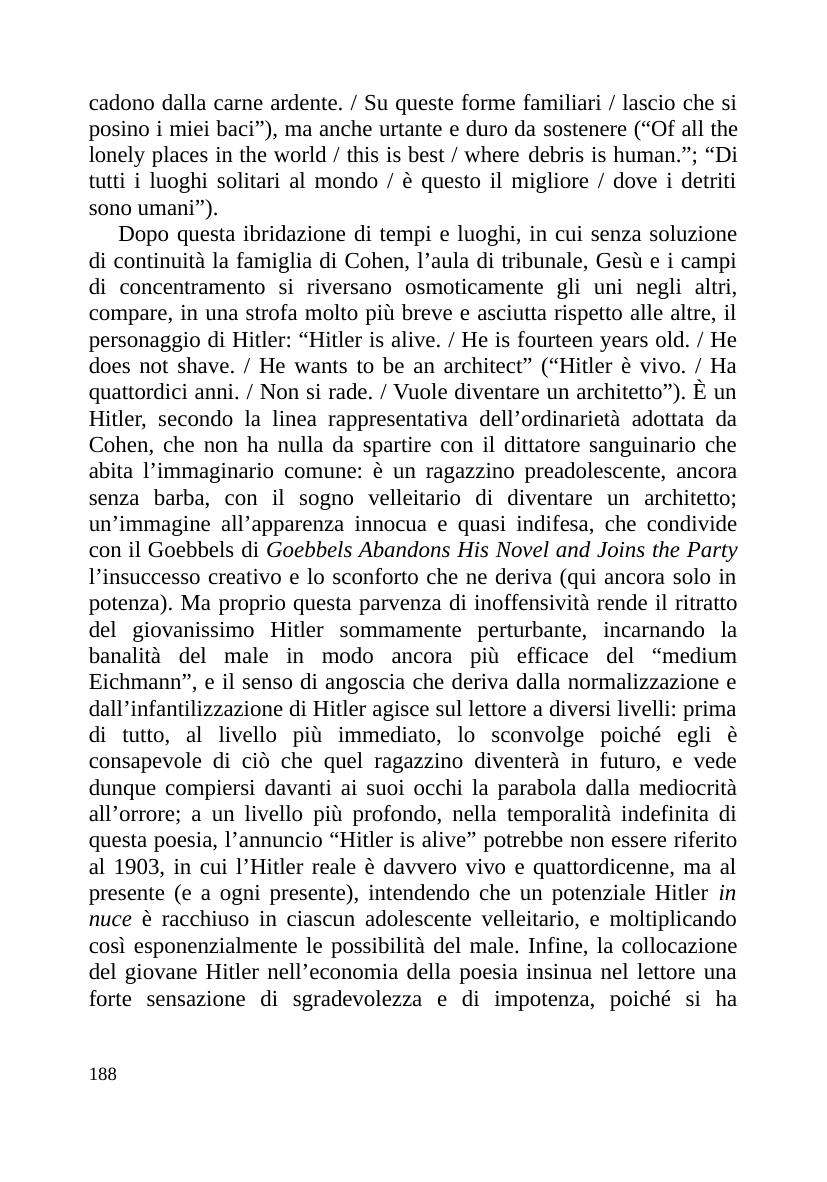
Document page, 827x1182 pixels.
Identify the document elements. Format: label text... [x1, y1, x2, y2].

text cadono dalla carne ardente. / Su queste forme familiari / lascio che si posino i miei baci”), ma anche urtante e duro da sostenere (“Of all the lonely places in the world / this is best / where debris is human.”; “Di tutti i luoghi solitari al mondo / è questo il migliore / dove i detriti sono umani”). [88, 88, 738, 220]
text Dopo questa ibridazione di tempi e luoghi, in cui senza soluzione di continuità la famiglia di Cohen, l’aula di tribunale, Gesù e i campi di concentramento si riversano osmoticamente gli uni negli altri, compare, in una strofa molto più breve e asciutta rispetto alle altre, il personaggio di Hitler: “Hitler is alive. / He is fourteen years old. / He does not shave. / He wants to be an architect” (“Hitler è vivo. / Ha quattordici anni. / Non si rade. / Vuole diventare un architetto”). È un Hitler, secondo la linea rappresentativa dell’ordinarietà adottata da Cohen, che non ha nulla da spartire con il dittatore sanguinario che abita l’immaginario comune: è un ragazzino preadolescente, ancora senza barba, con il sogno velleitario di diventare un architetto; un’immagine all’apparenza innocua e quasi indifesa, che condivide con il Goebbels di Goebbels Abandons His Novel and Joins the Party l’insuccesso creativo e lo sconforto che ne deriva (qui ancora solo in potenza). Ma proprio questa parvenza di inoffensività rende il ritratto del giovanissimo Hitler sommamente perturbante, incarnando la banalità del male in modo ancora più efficace del “medium Eichmann”, e il senso di angoscia che deriva dalla normalizzazione e dall’infantilizzazione di Hitler agisce sul lettore a diversi livelli: prima di tutto, al livello più immediato, lo sconvolge poiché egli è consapevole di ciò che quel ragazzino diventerà in futuro, e vede dunque compiersi davanti ai suoi occhi la parabola dalla mediocrità all’orrore; a un livello più profondo, nella temporalità indefinita di questa poesia, l’annuncio “Hitler is alive” potrebbe non essere riferito al 1903, in cui l’Hitler reale è davvero vivo e quattordicenne, ma al presente (e a ogni presente), intendendo che un potenziale Hitler in nuce è racchiuso in ciascun adolescente velleitario, e moltiplicando così esponenzialmente le possibilità del male. Infine, la collocazione del giovane Hitler nell’economia della poesia insinua nel lettore una forte sensazione di sgradevolezza e di impotenza, poiché si ha [88, 220, 738, 1011]
